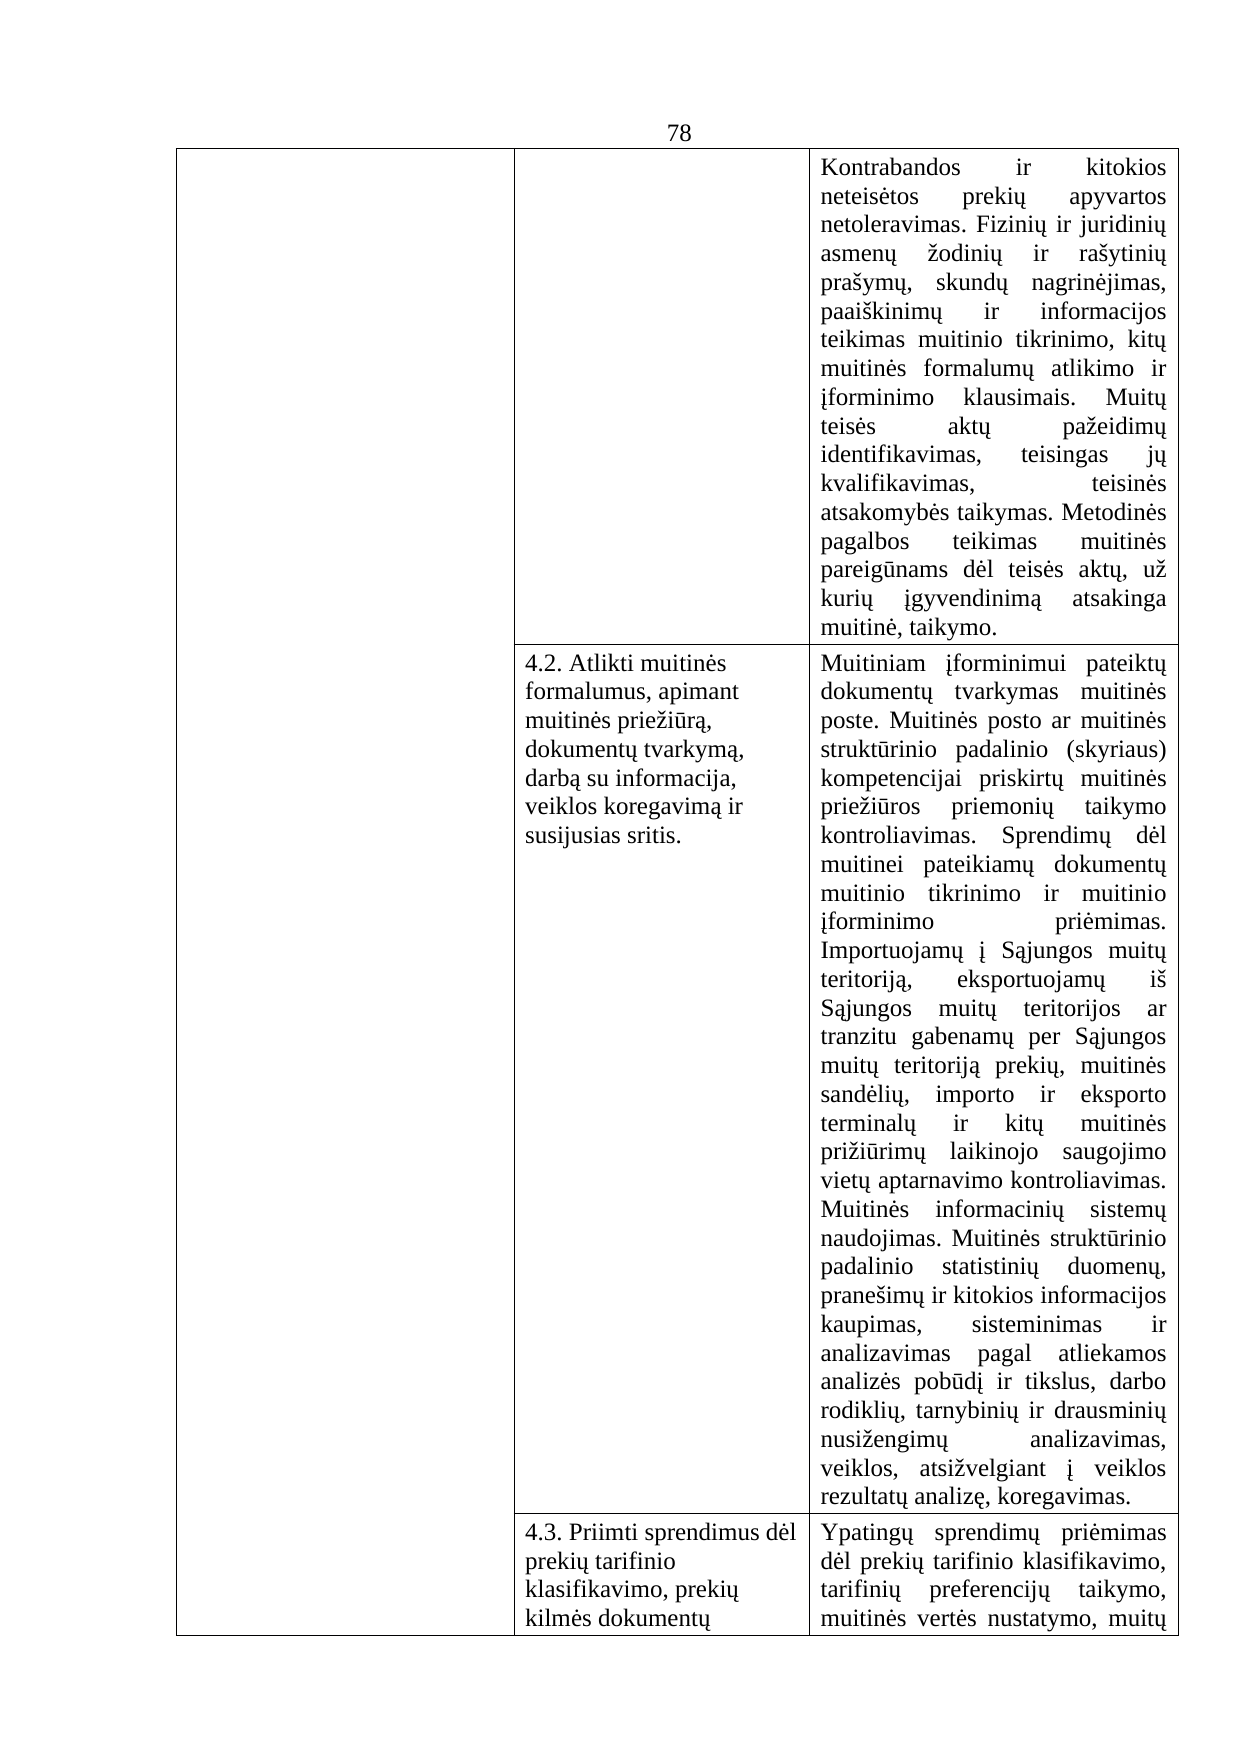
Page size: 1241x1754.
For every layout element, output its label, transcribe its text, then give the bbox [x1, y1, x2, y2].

table_cell Muitiniam įforminimui pateiktų dokumentų tvarkymas muitinės poste. Muitinės posto ar muitinės struktūrinio padalinio (skyriaus) kompetencijai priskirtų muitinės priežiūros priemonių taikymo kontroliavimas. Sprendimų dėl muitinei pateikiamų dokumentų muitinio tikrinimo ir muitinio įforminimo priėmimas. Importuojamų į Sąjungos muitų teritoriją, eksportuojamų iš Sąjungos muitų teritorijos ar tranzitu gabenamų per Sąjungos muitų teritoriją prekių, muitinės sandėlių, importo ir eksporto terminalų ir kitų muitinės prižiūrimų laikinojo saugojimo vietų aptarnavimo kontroliavimas. Muitinės informacinių sistemų naudojimas. Muitinės struktūrinio padalinio statistinių duomenų, pranešimų ir kitokios informacijos kaupimas, sisteminimas ir analizavimas pagal atliekamos analizės pobūdį ir tikslus, darbo rodiklių, tarnybinių ir drausminių nusižengimų analizavimas, veiklos, atsižvelgiant į veiklos rezultatų analizę, koregavimas. [810, 645, 1178, 1513]
table_cell 4.3. Priimti sprendimus dėl prekių tarifinio klasifikavimo, prekių kilmės dokumentų [515, 1514, 809, 1635]
table_cell Ypatingų sprendimų priėmimas dėl prekių tarifinio klasifikavimo, tarifinių preferencijų taikymo, muitinės vertės nustatymo, muitų [810, 1514, 1178, 1635]
table_cell [515, 149, 809, 644]
table_cell 4.2. Atlikti muitinės formalumus, apimant muitinės priežiūrą, dokumentų tvarkymą, darbą su informacija, veiklos koregavimą ir susijusias sritis. [515, 645, 809, 1513]
table_cell [177, 149, 514, 1635]
table_cell Kontrabandos ir kitokios neteisėtos prekių apyvartos netoleravimas. Fizinių ir juridinių asmenų žodinių ir rašytinių prašymų, skundų nagrinėjimas, paaiškinimų ir informacijos teikimas muitinio tikrinimo, kitų muitinės formalumų atlikimo ir įforminimo klausimais. Muitų teisės aktų pažeidimų identifikavimas, teisingas jų kvalifikavimas, teisinės atsakomybės taikymas. Metodinės pagalbos teikimas muitinės pareigūnams dėl teisės aktų, už kurių įgyvendinimą atsakinga muitinė, taikymo. [810, 149, 1178, 644]
